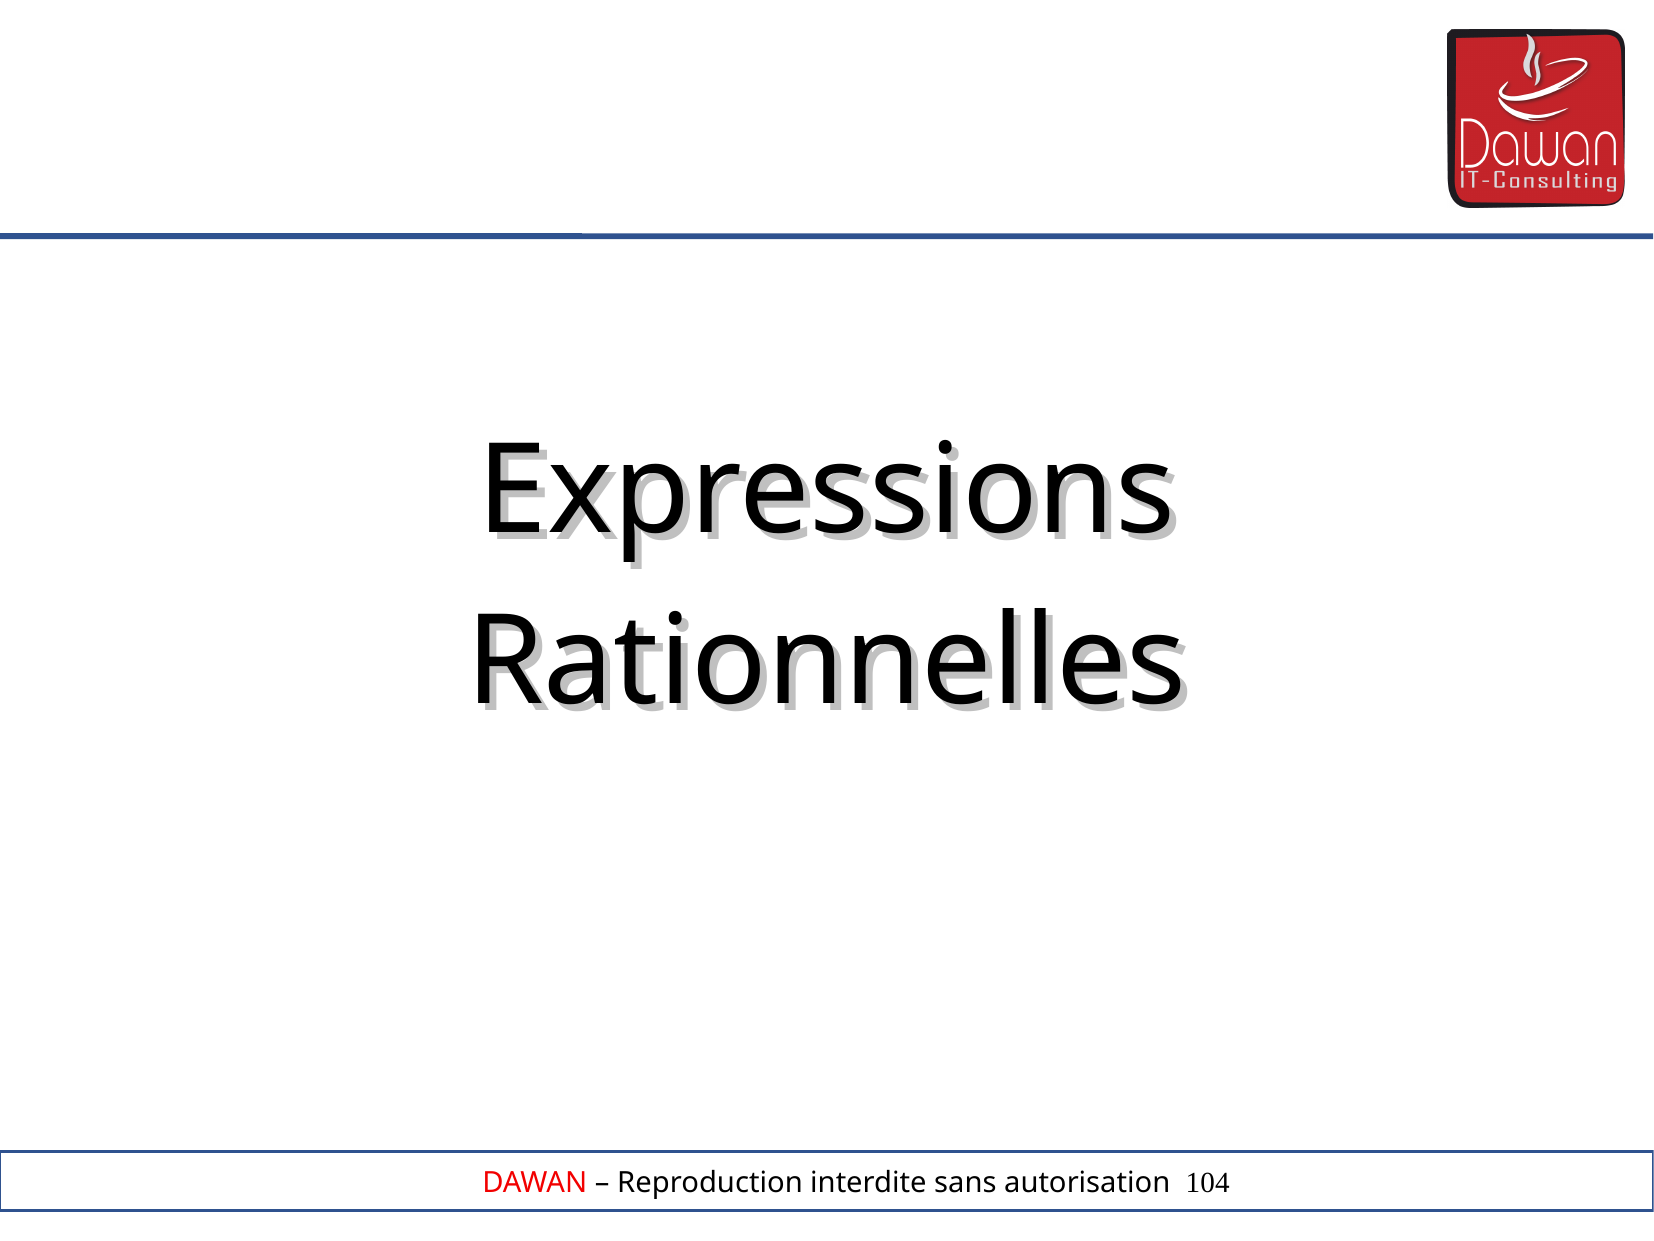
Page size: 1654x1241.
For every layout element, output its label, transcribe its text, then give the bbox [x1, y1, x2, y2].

text_box [1185, 1163, 1565, 1228]
text_box Expressions Rationnelles [88, 391, 1565, 846]
